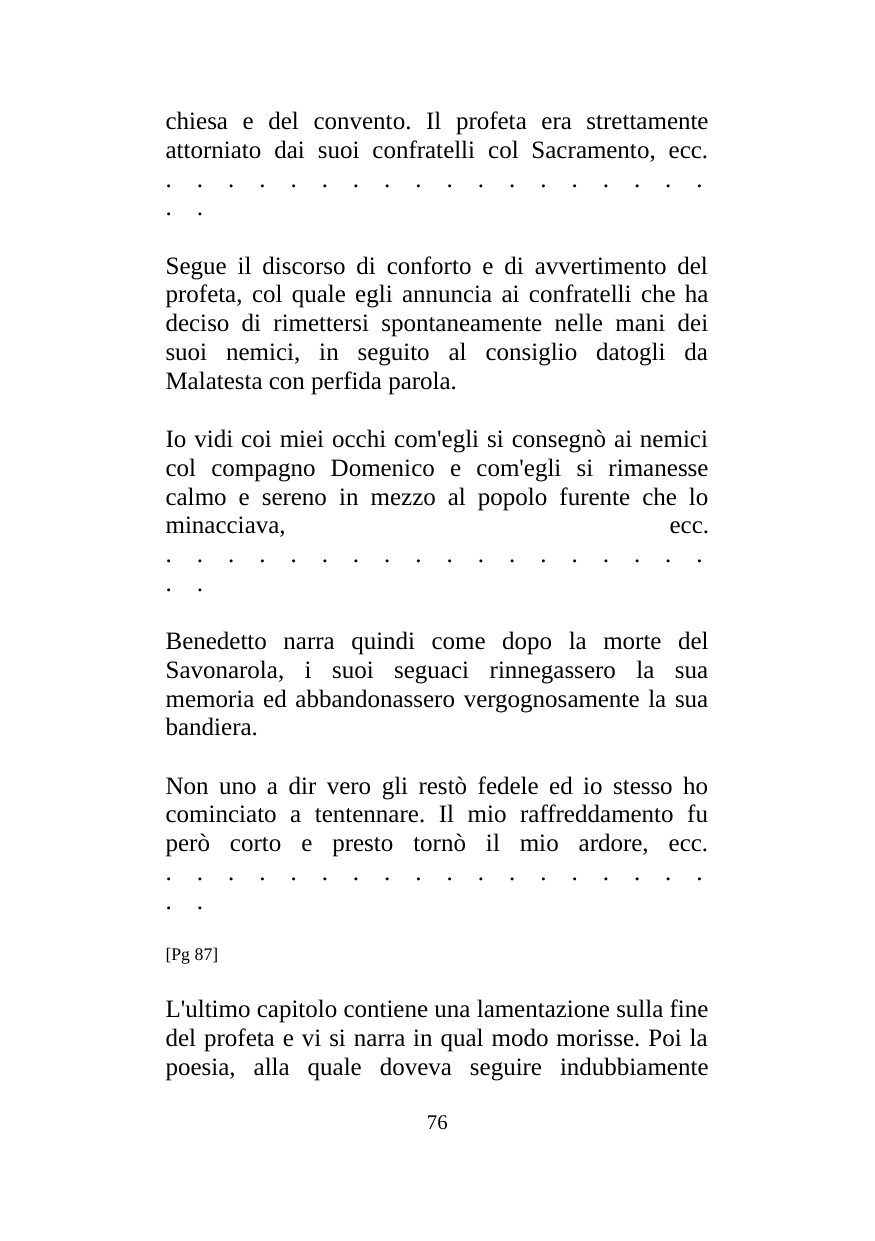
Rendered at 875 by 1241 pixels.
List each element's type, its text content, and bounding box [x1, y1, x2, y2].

text chiesa e del convento. Il profeta era strettamente attorniato dai suoi confratelli col Sacramento, ecc. .................... [165, 106, 709, 221]
text Benedetto narra quindi come dopo la morte del Savonarola, i suoi seguaci rinnegassero la sua memoria ed abbandonassero vergognosamente la sua bandiera. [165, 626, 709, 741]
text L'ultimo capitolo contiene una lamentazione sulla fine del profeta e vi si narra in qual modo morisse. Poi la poesia, alla quale doveva seguire indubbiamente [165, 994, 709, 1080]
text [Pg 87] [165, 944, 709, 964]
text Segue il discorso di conforto e di avvertimento del profeta, col quale egli annuncia ai confratelli che ha deciso di rimettersi spontaneamente nelle mani dei suoi nemici, in seguito al consiglio datogli da Malatesta con perfida parola. [165, 251, 709, 394]
text Io vidi coi miei occhi com'egli si consegnò ai nemici col compagno Domenico e com'egli si rimanesse calmo e sereno in mezzo al popolo furente che lo minacciava, ecc. .................... [165, 424, 709, 597]
text Non uno a dir vero gli restò fedele ed io stesso ho cominciato a tentennare. Il mio raffreddamento fu però corto e presto tornò il mio ardore, ecc. .................... [165, 771, 709, 914]
